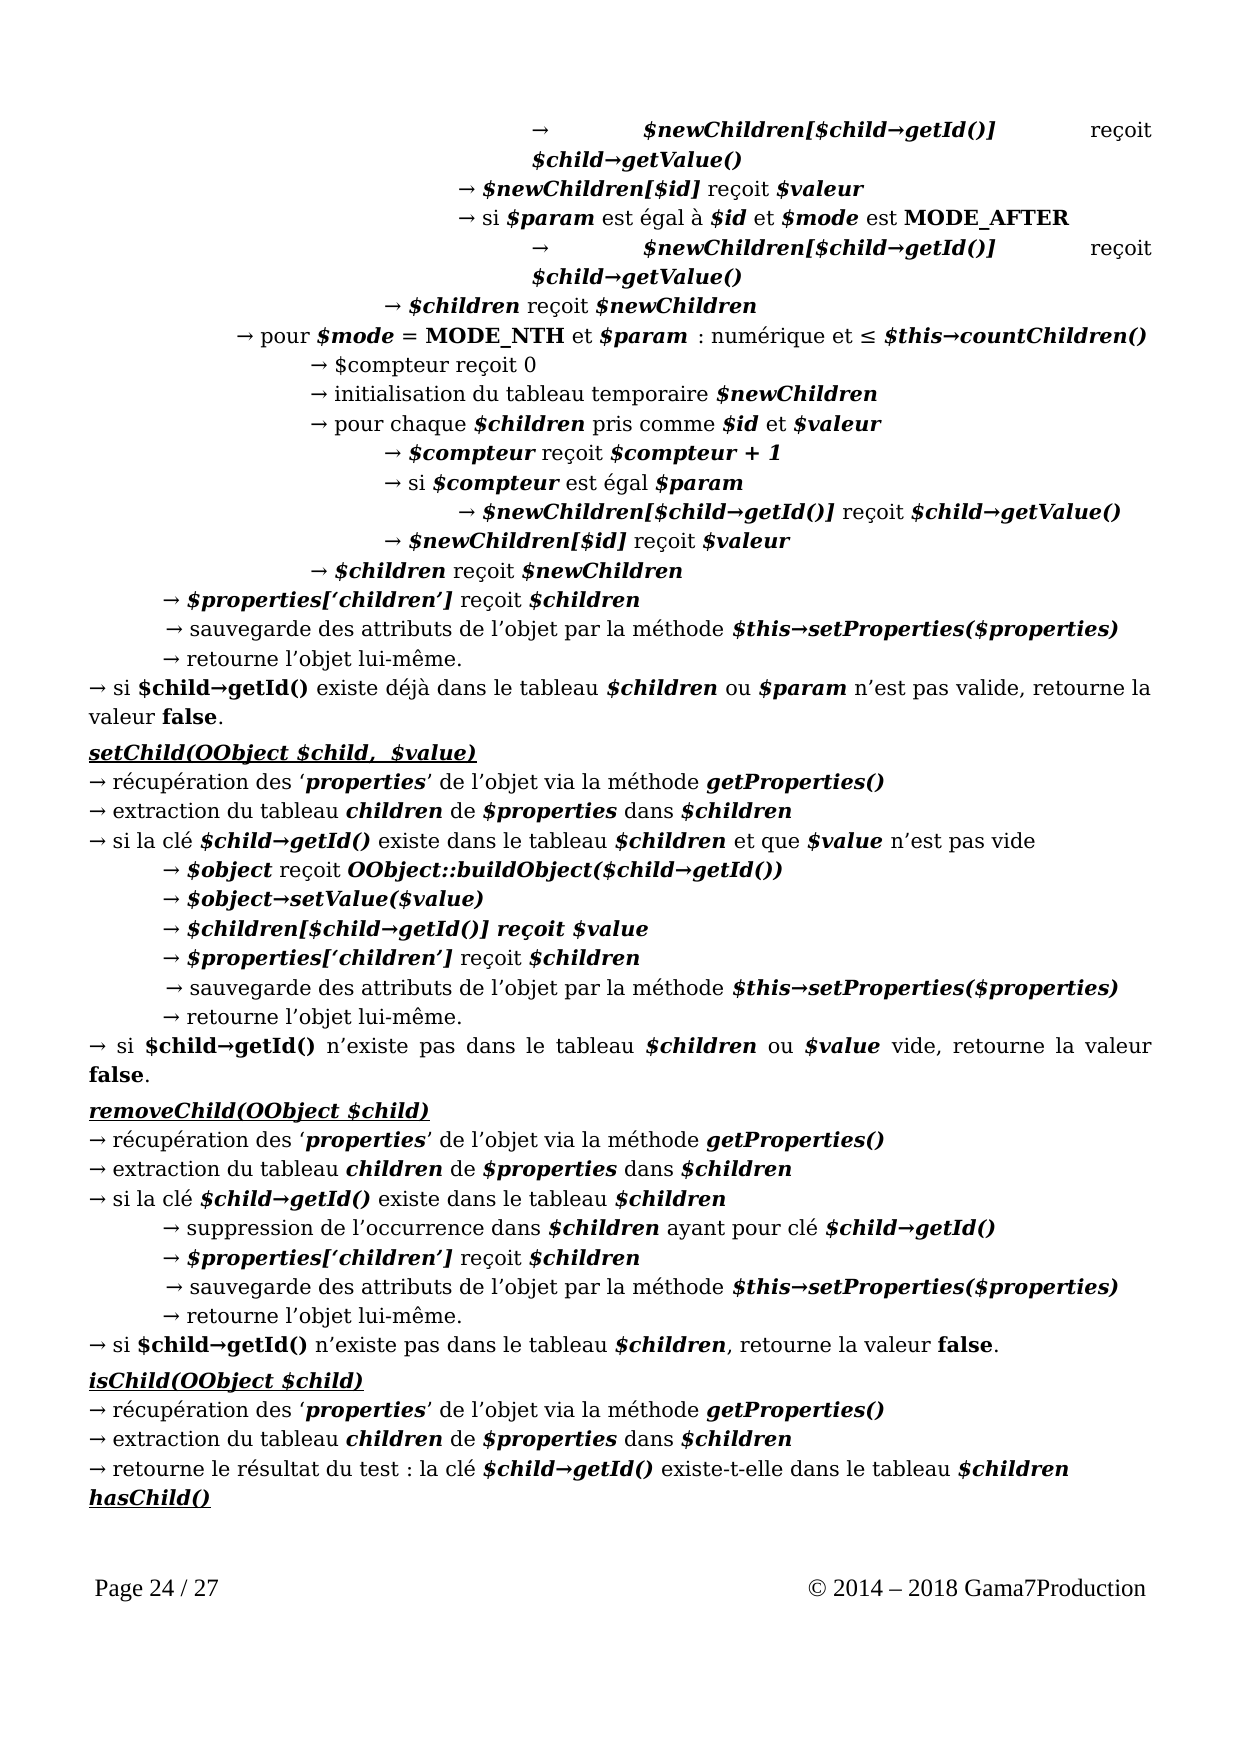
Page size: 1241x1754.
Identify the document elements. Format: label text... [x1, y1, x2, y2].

text → si $compteur est égal $param [88, 470, 1152, 495]
text → extraction du tableau children de $properties dans $children [88, 799, 1152, 823]
text → retourne l’objet lui-même. [88, 647, 1152, 671]
text → $compteur reçoit $compteur + 1 [88, 441, 1152, 465]
text hasChild() [88, 1486, 1152, 1510]
text → pour chaque $children pris comme $id et $valeur [88, 412, 1152, 436]
text → si $child→getId() existe déjà dans le tableau $children ou $param n’est pas valide, retourne la valeur false. [88, 676, 1152, 729]
text → extraction du tableau children de $properties dans $children [88, 1427, 1152, 1452]
text → si la clé $child→getId() existe dans le tableau $children et que $value n’est pas vide [88, 828, 1152, 853]
text → retourne l’objet lui-même. [88, 1304, 1152, 1328]
text → $object→setValue($value) [88, 887, 1152, 912]
text → $object reçoit OObject::buildObject($child→getId()) [88, 858, 1152, 882]
text → récupération des ‘properties’ de l’objet via la méthode getProperties() [88, 1398, 1152, 1422]
text → $newChildren[$child→getId()] reçoit $child→getValue() [531, 118, 1152, 172]
text → $children reçoit $newChildren [88, 558, 1152, 583]
text → pour $mode = MODE_NTH et $param : numérique et ≤ $this→countChildren() [88, 324, 1152, 348]
text → récupération des ‘properties’ de l’objet via la méthode getProperties() [88, 1128, 1152, 1152]
text → initialisation du tableau temporaire $newChildren [88, 382, 1152, 407]
text → $children[$child→getId()] reçoit $value [88, 917, 1152, 941]
text → si la clé $child→getId() existe dans le tableau $children [88, 1187, 1152, 1211]
text isChild(OObject $child) [88, 1368, 1152, 1393]
text → sauvegarde des attributs de l’objet par la méthode $this→setProperties($properties) [165, 1275, 1152, 1299]
text removeChild(OObject $child) [88, 1098, 1152, 1123]
text → $newChildren[$id] reçoit $valeur [88, 529, 1152, 553]
text → extraction du tableau children de $properties dans $children [88, 1157, 1152, 1182]
text → $newChildren[$child→getId()] reçoit $child→getValue() [531, 236, 1152, 289]
text → $compteur reçoit 0 [88, 353, 1152, 377]
text → $newChildren[$child→getId()] reçoit $child→getValue() [88, 500, 1152, 524]
text → retourne le résultat du test : la clé $child→getId() existe-t-elle dans le tableau $children [88, 1457, 1152, 1481]
text → $properties[‘children’] reçoit $children [88, 1245, 1152, 1270]
text → si $child→getId() n’existe pas dans le tableau $children, retourne la valeur false. [88, 1333, 1152, 1358]
text setChild(OObject $child, $value) [88, 740, 1152, 765]
text → retourne l’objet lui-même. [88, 1005, 1152, 1029]
text → sauvegarde des attributs de l’objet par la méthode $this→setProperties($properties) [165, 617, 1152, 642]
text → si $child→getId() n’existe pas dans le tableau $children ou $value vide, retourne la valeur false. [88, 1034, 1152, 1088]
text → si $param est égal à $id et $mode est MODE_AFTER [88, 206, 1152, 231]
text → récupération des ‘properties’ de l’objet via la méthode getProperties() [88, 770, 1152, 794]
text → sauvegarde des attributs de l’objet par la méthode $this→setProperties($properties) [165, 975, 1152, 1000]
text → suppression de l’occurrence dans $children ayant pour clé $child→getId() [88, 1216, 1152, 1240]
text → $properties[‘children’] reçoit $children [88, 588, 1152, 612]
text → $children reçoit $newChildren [88, 294, 1152, 319]
text → $properties[‘children’] reçoit $children [88, 946, 1152, 970]
text → $newChildren[$id] reçoit $valeur [88, 177, 1152, 201]
